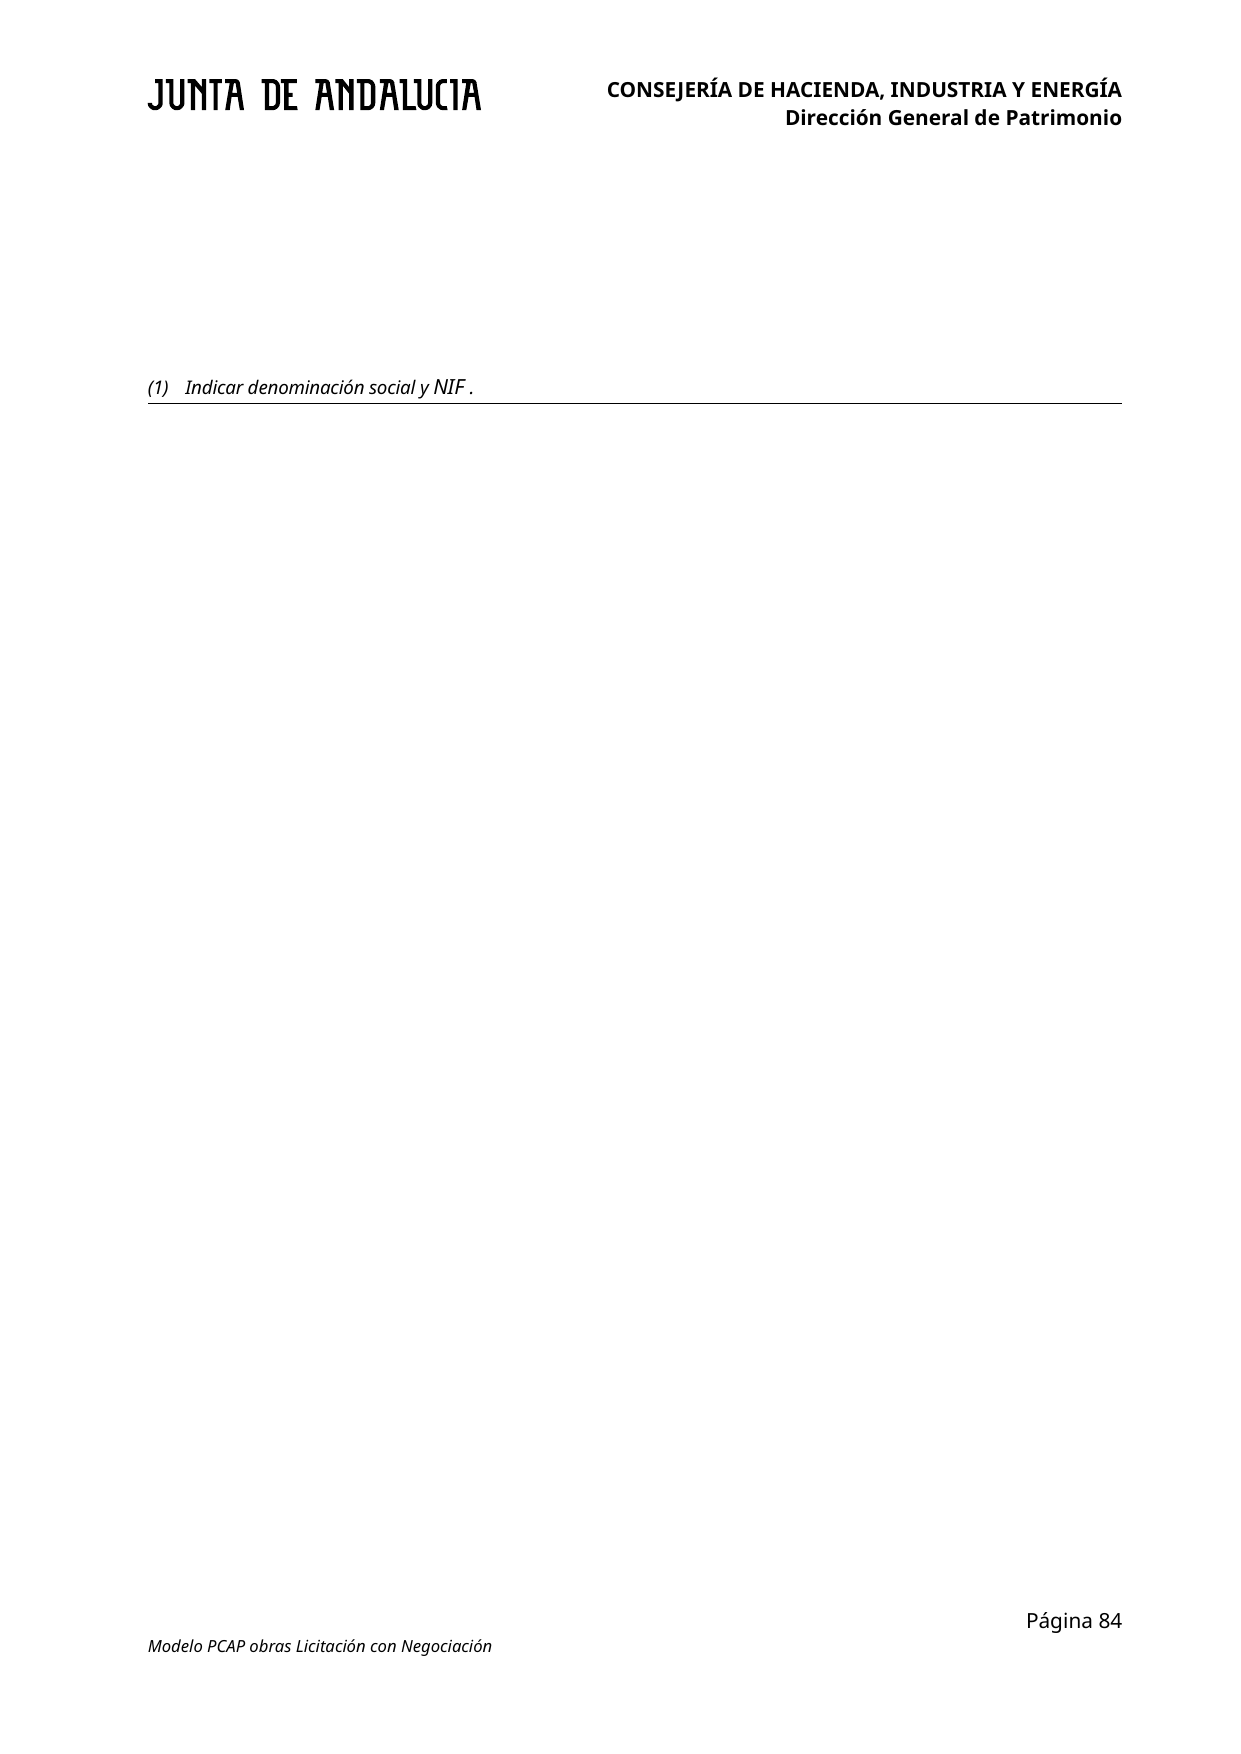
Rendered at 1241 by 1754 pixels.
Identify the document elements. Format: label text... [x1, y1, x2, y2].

list Indicar denominación social y NIF . [148, 372, 1122, 403]
